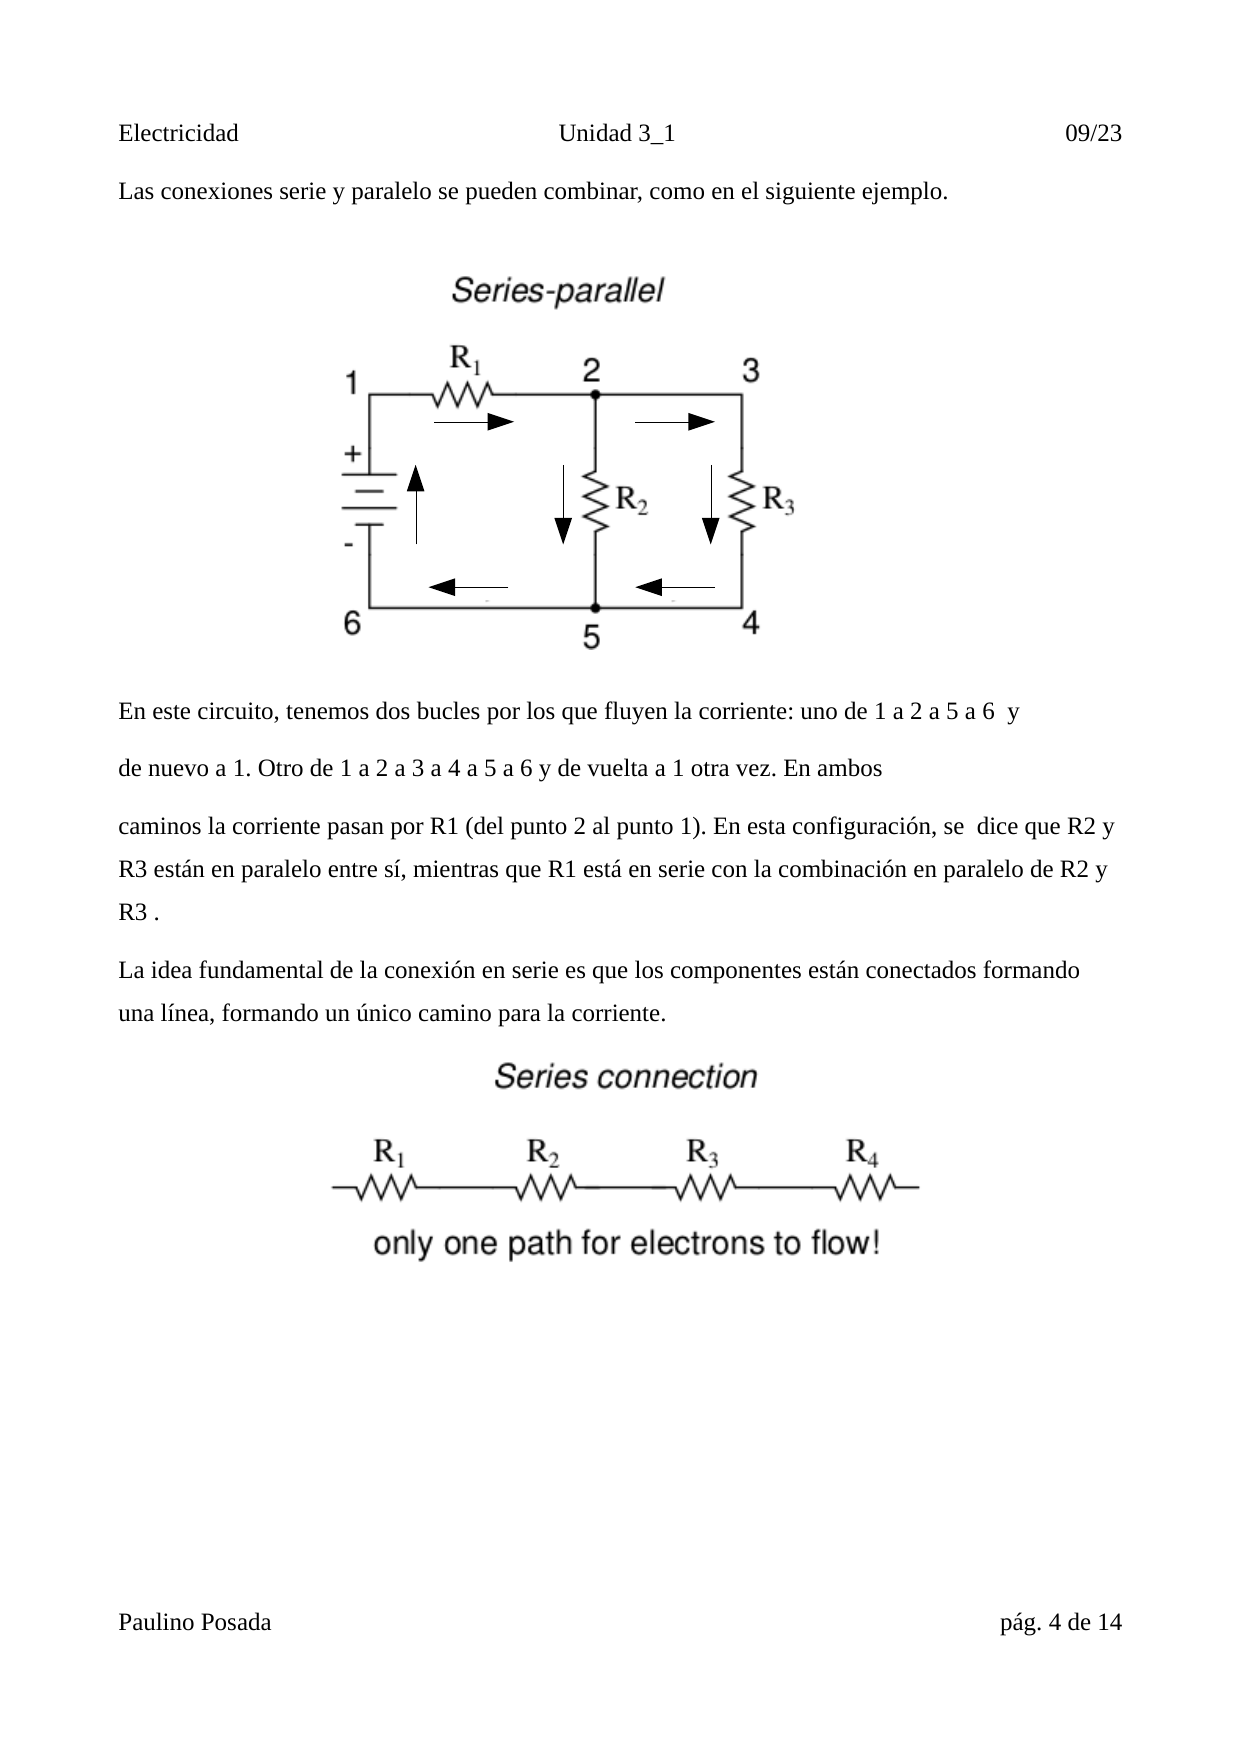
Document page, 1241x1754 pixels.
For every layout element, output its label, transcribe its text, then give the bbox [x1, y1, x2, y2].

text En este circuito, tenemos dos bucles por los que fluyen la corriente: uno de 1 a 2 a 5 a 6 y [118, 696, 1122, 724]
text caminos la corriente pasan por R1 (del punto 2 al punto 1). En esta configuración, se dice que R2 y R3 están en paralelo entre sí, mientras que R1 está en serie con la combinación en paralelo de R2 y R3 . [118, 811, 1122, 926]
picture [311, 1056, 929, 1284]
text de nuevo a 1. Otro de 1 a 2 a 3 a 4 a 5 a 6 y de vuelta a 1 otra vez. En ambos [118, 753, 1122, 782]
text La idea fundamental de la conexión en serie es que los componentes están conectados formando una línea, formando un único camino para la corriente. [118, 955, 1122, 1027]
text Las conexiones serie y paralelo se pueden combinar, como en el siguiente ejemplo. [118, 176, 1122, 205]
picture [295, 261, 808, 650]
